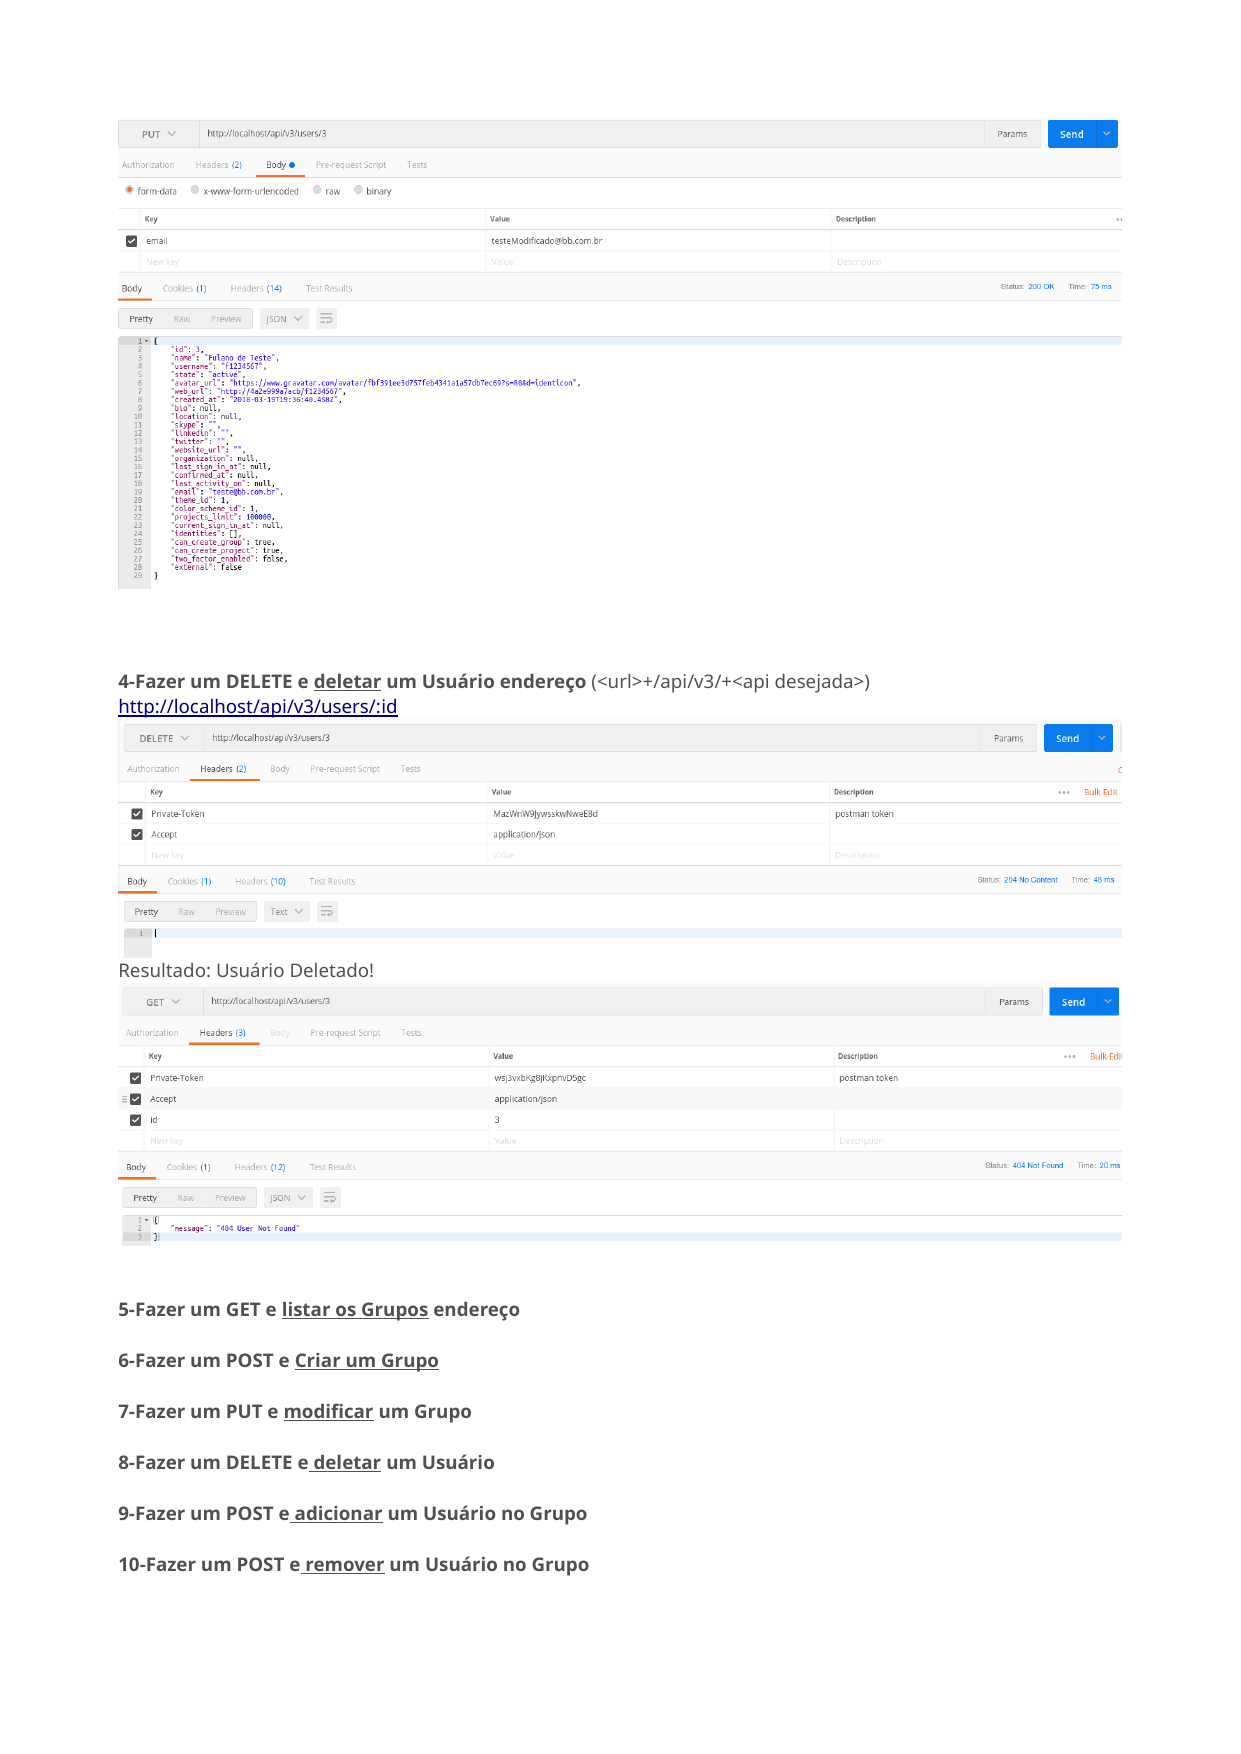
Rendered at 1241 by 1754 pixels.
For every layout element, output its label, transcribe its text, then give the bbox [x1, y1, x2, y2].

text 9-Fazer um POST e adicionar um Usuário no Grupo [118, 1500, 1122, 1526]
picture [118, 118, 1123, 589]
text 4-Fazer um DELETE e deletar um Usuário endereço (<url>+/api/v3/+<api desejada>) [118, 668, 1122, 694]
picture [118, 719, 1123, 958]
text 10-Fazer um POST e remover um Usuário no Grupo [118, 1551, 1122, 1577]
text Resultado: Usuário Deletado! [118, 958, 1122, 983]
text 5-Fazer um GET e listar os Grupos endereço [118, 1296, 1122, 1322]
text 7-Fazer um PUT e modificar um Grupo [118, 1398, 1122, 1424]
text http://localhost/api/v3/users/:id [118, 694, 1122, 719]
text 6-Fazer um POST e Criar um Grupo [118, 1347, 1122, 1373]
picture [118, 983, 1123, 1246]
text 8-Fazer um DELETE e deletar um Usuário [118, 1449, 1122, 1475]
